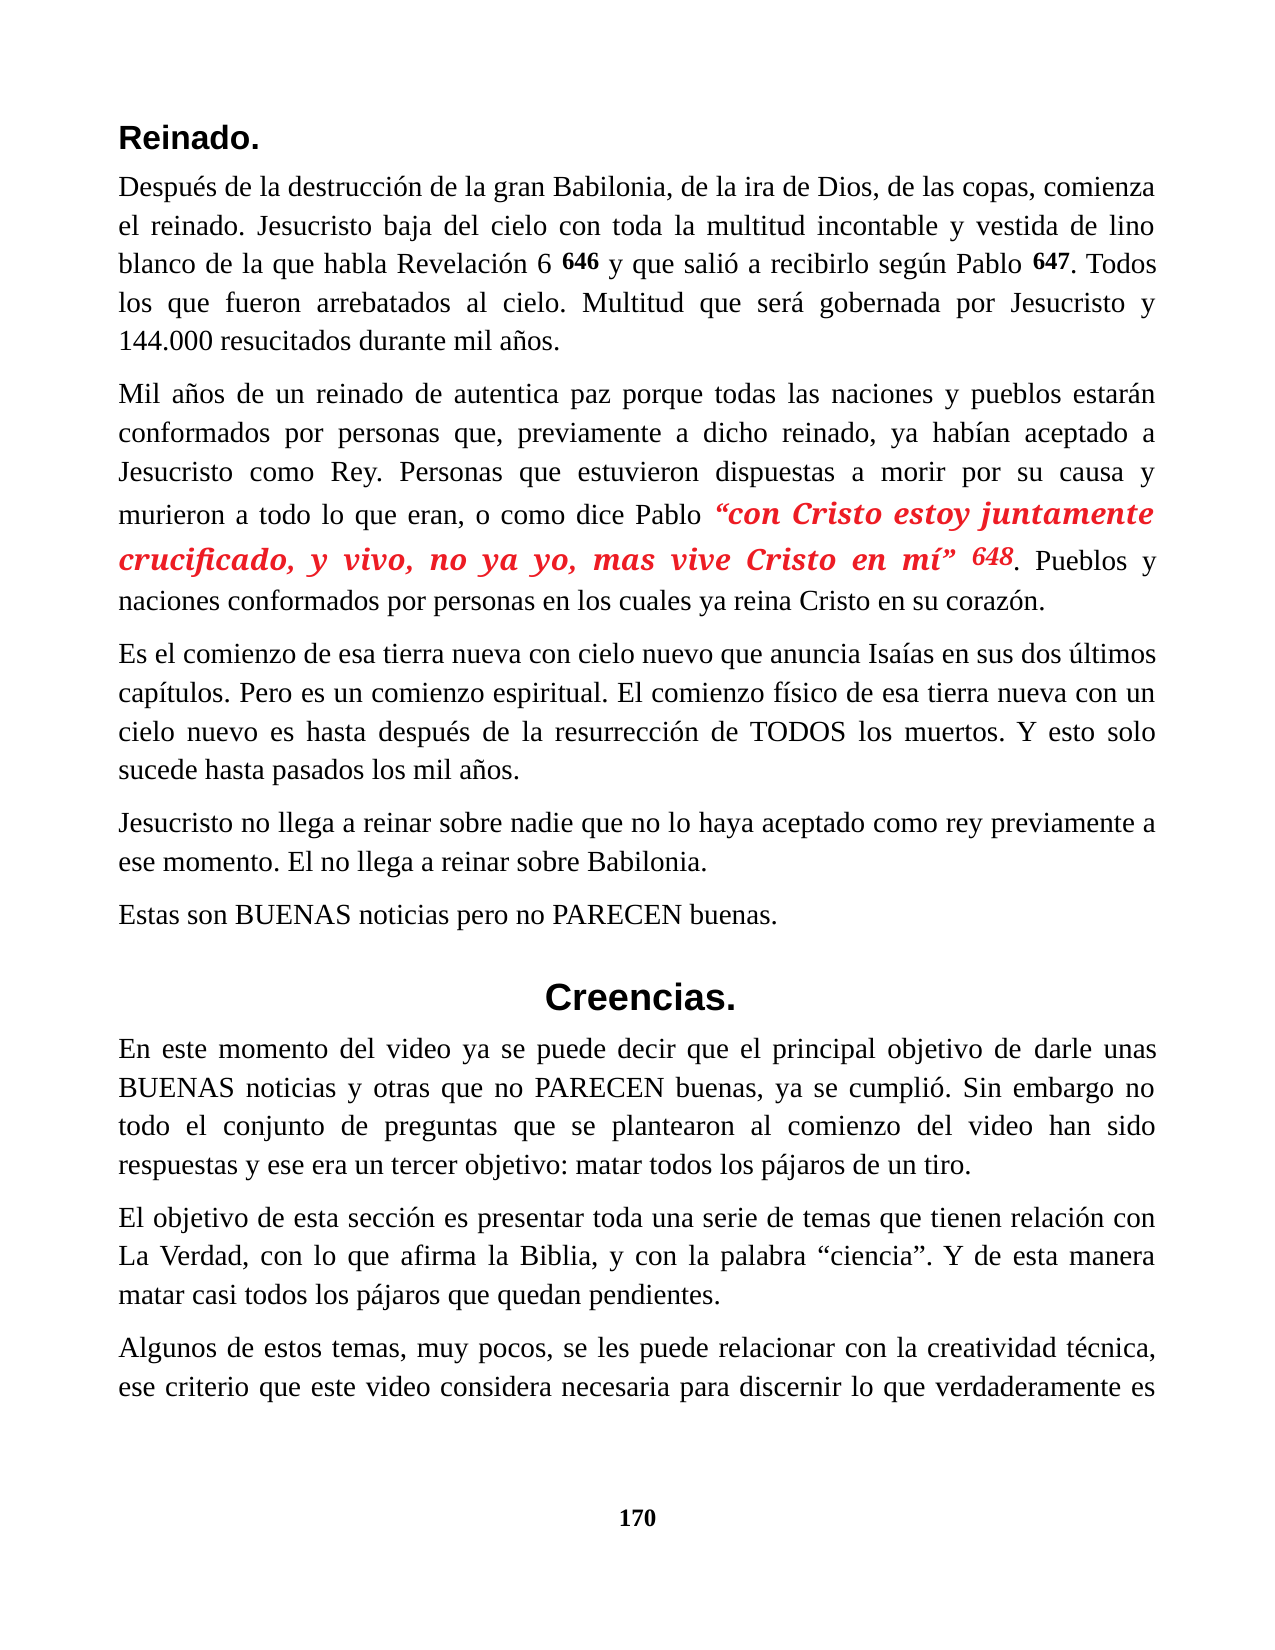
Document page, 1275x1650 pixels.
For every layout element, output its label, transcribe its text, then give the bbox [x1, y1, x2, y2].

text Después de la destrucción de la gran Babilonia, de la ira de Dios, de las copas, comienza el reinado. Jesucristo baja del cielo con toda la multitud incontable y vestida de lino blanco de la que habla Revelación 6 y que salió a recibirlo según Pablo . Todos los que fueron arrebatados al cielo. Multitud que será gobernada por Jesucristo y 144.000 resucitados durante mil años. [118, 169, 1157, 357]
text Estas son BUENAS noticias pero no PARECEN buenas. [118, 897, 1157, 931]
text Algunos de estos temas, muy pocos, se les puede relacionar con la creatividad técnica, ese criterio que este video considera necesaria para discernir lo que verdaderamente es [118, 1330, 1157, 1402]
text Mil años de un reinado de autentica paz porque todas las naciones y pueblos estarán conformados por personas que, previamente a dicho reinado, ya habían aceptado a Jesucristo como Rey. Personas que estuvieron dispuestas a morir por su causa y murieron a todo lo que eran, o como dice Pablo “con Cristo estoy juntamente crucificado, y vivo, no ya yo, mas vive Cristo en mí” . Pueblos y naciones conformados por personas en los cuales ya reina Cristo en su corazón. [118, 377, 1157, 617]
text El objetivo de esta sección es presentar toda una serie de temas que tienen relación con La Verdad, con lo que afirma la Biblia, y con la palabra “ciencia”. Y de esta manera matar casi todos los pájaros que quedan pendientes. [118, 1200, 1157, 1311]
text En este momento del video ya se puede decir que el principal objetivo de darle unas BUENAS noticias y otras que no PARECEN buenas, ya se cumplió. Sin embargo no todo el conjunto de preguntas que se plantearon al comienzo del video han sido respuestas y ese era un tercer objetivo: matar todos los pájaros de un tiro. [118, 1031, 1157, 1180]
subtitle Reinado. [118, 118, 1157, 157]
subtitle Creencias. [124, 975, 1157, 1019]
text Es el comienzo de esa tierra nueva con cielo nuevo que anuncia Isaías en sus dos últimos capítulos. Pero es un comienzo espiritual. El comienzo físico de esa tierra nueva con un cielo nuevo es hasta después de la resurrección de TODOS los muertos. Y esto solo sucede hasta pasados los mil años. [118, 637, 1157, 786]
text Jesucristo no llega a reinar sobre nadie que no lo haya aceptado como rey previamente a ese momento. El no llega a reinar sobre Babilonia. [118, 805, 1157, 877]
